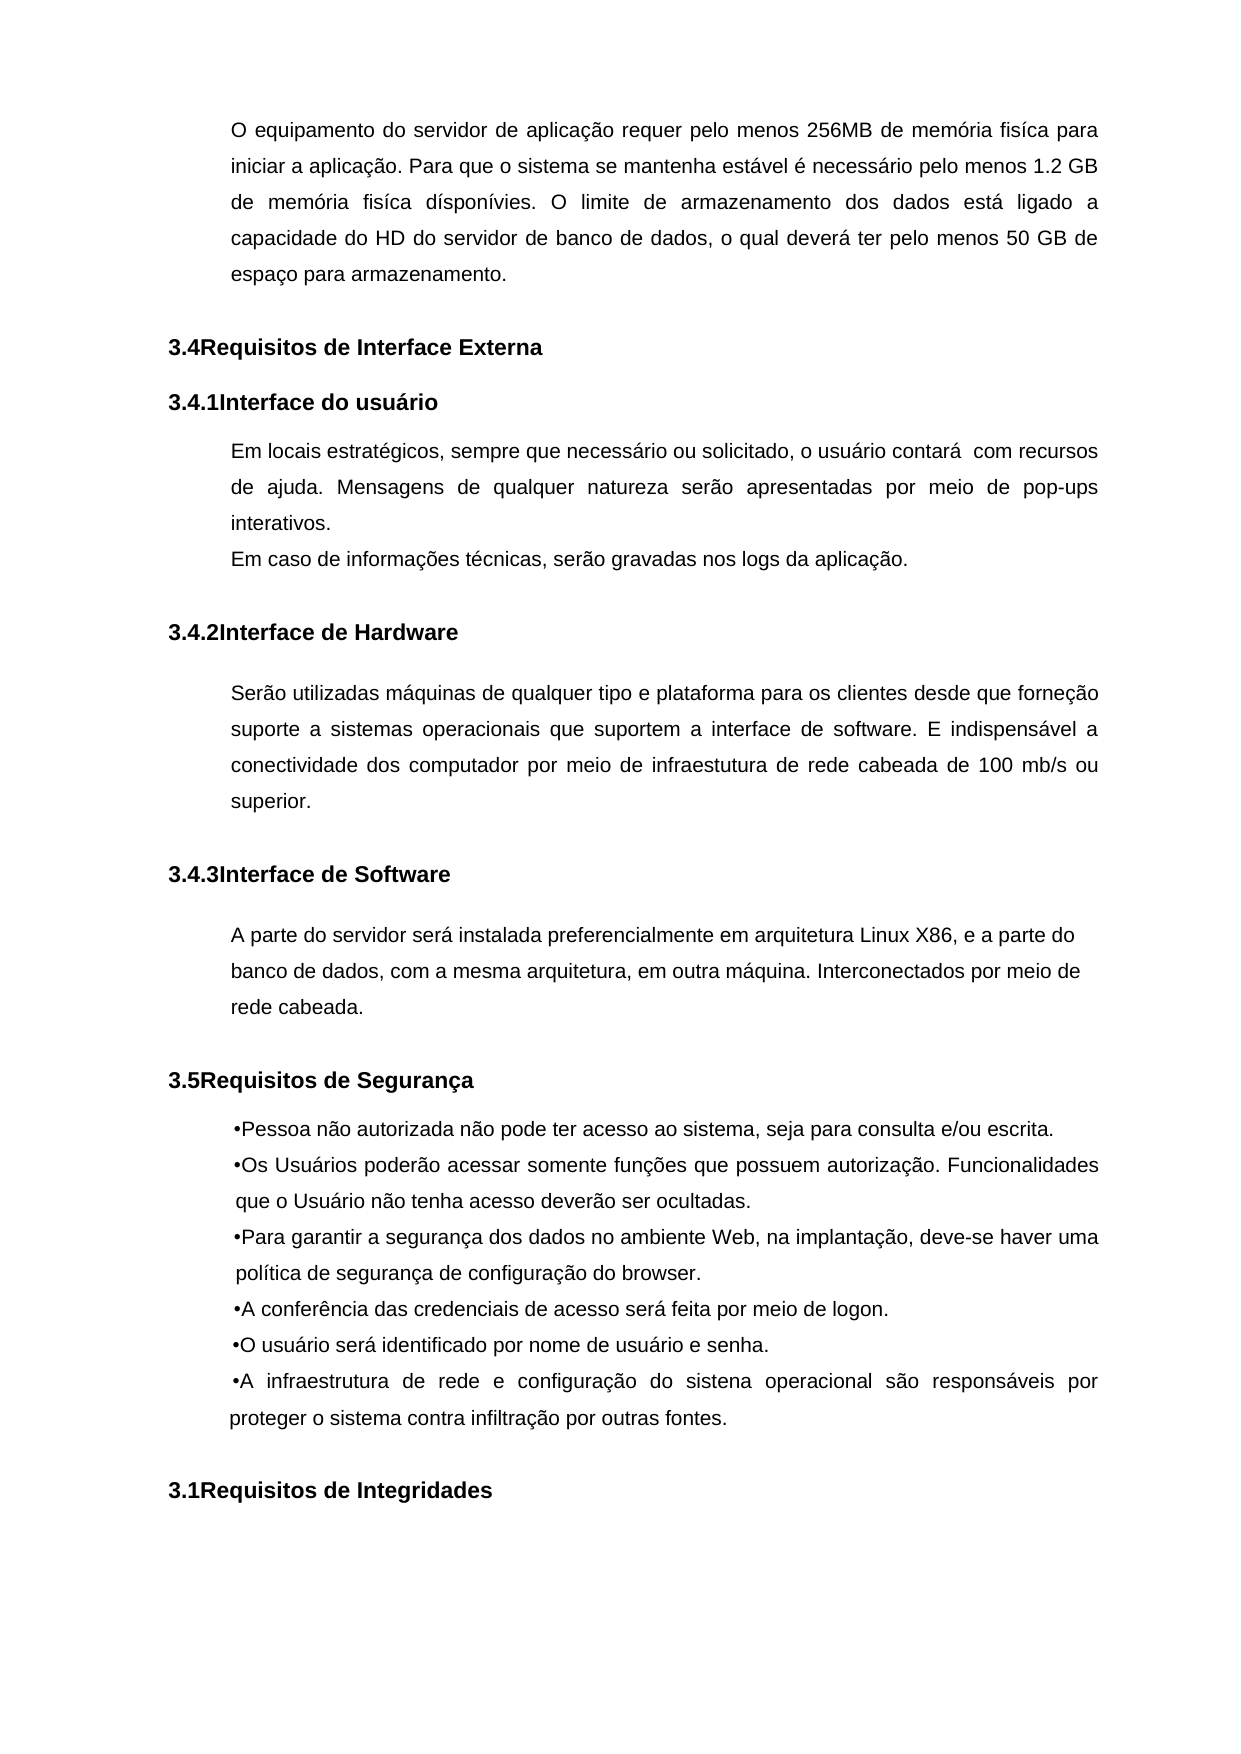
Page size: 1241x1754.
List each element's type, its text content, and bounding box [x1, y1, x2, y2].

text O equipamento do servidor de aplicação requer pelo menos 256MB de memória fisíca para iniciar a aplicação. Para que o sistema se mantenha estável é necessário pelo menos 1.2 GB de memória fisíca dísponívies. O limite de armazenamento dos dados está ligado a capacidade do HD do servidor de banco de dados, o qual deverá ter pelo menos 50 GB de espaço para armazenamento. [231, 118, 1100, 286]
subtitle Requisitos de Segurança [168, 1067, 1100, 1093]
subtitle Interface de Hardware [168, 619, 1100, 645]
list A infraestrutura de rede e configuração do sistena operacional são responsáveis por proteger o sistema contra infiltração por outras fontes. [229, 1369, 1100, 1429]
list Pessoa não autorizada não pode ter acesso ao sistema, seja para consulta e/ou escrita. [234, 1117, 1100, 1141]
list Os Usuários poderão acessar somente funções que possuem autorização. Funcionalidades que o Usuário não tenha acesso deverão ser ocultadas. [234, 1153, 1100, 1213]
text Serão utilizadas máquinas de qualquer tipo e plataforma para os clientes desde que forneção suporte a sistemas operacionais que suportem a interface de software. E indispensável a conectividade dos computador por meio de infraestutura de rede cabeada de 100 mb/s ou superior. [231, 681, 1100, 813]
text Em caso de informações técnicas, serão gravadas nos logs da aplicação. [231, 547, 1100, 571]
list O usuário será identificado por nome de usuário e senha. [229, 1333, 1100, 1357]
list A conferência das credenciais de acesso será feita por meio de logon. [234, 1297, 1100, 1321]
text A parte do servidor será instalada preferencialmente em arquitetura Linux X86, e a parte do banco de dados, com a mesma arquitetura, em outra máquina. Interconectados por meio de rede cabeada. [231, 923, 1100, 1019]
subtitle Interface de Software [168, 861, 1100, 887]
subtitle Interface do usuário [168, 389, 1100, 415]
list Para garantir a segurança dos dados no ambiente Web, na implantação, deve-se haver uma política de segurança de configuração do browser. [234, 1225, 1100, 1285]
text Em locais estratégicos, sempre que necessário ou solicitado, o usuário contará com recursos de ajuda. Mensagens de qualquer natureza serão apresentadas por meio de pop-ups interativos. [231, 439, 1100, 535]
subtitle Requisitos de Interface Externa [168, 334, 1100, 360]
subtitle Requisitos de Integridades [168, 1477, 1100, 1503]
